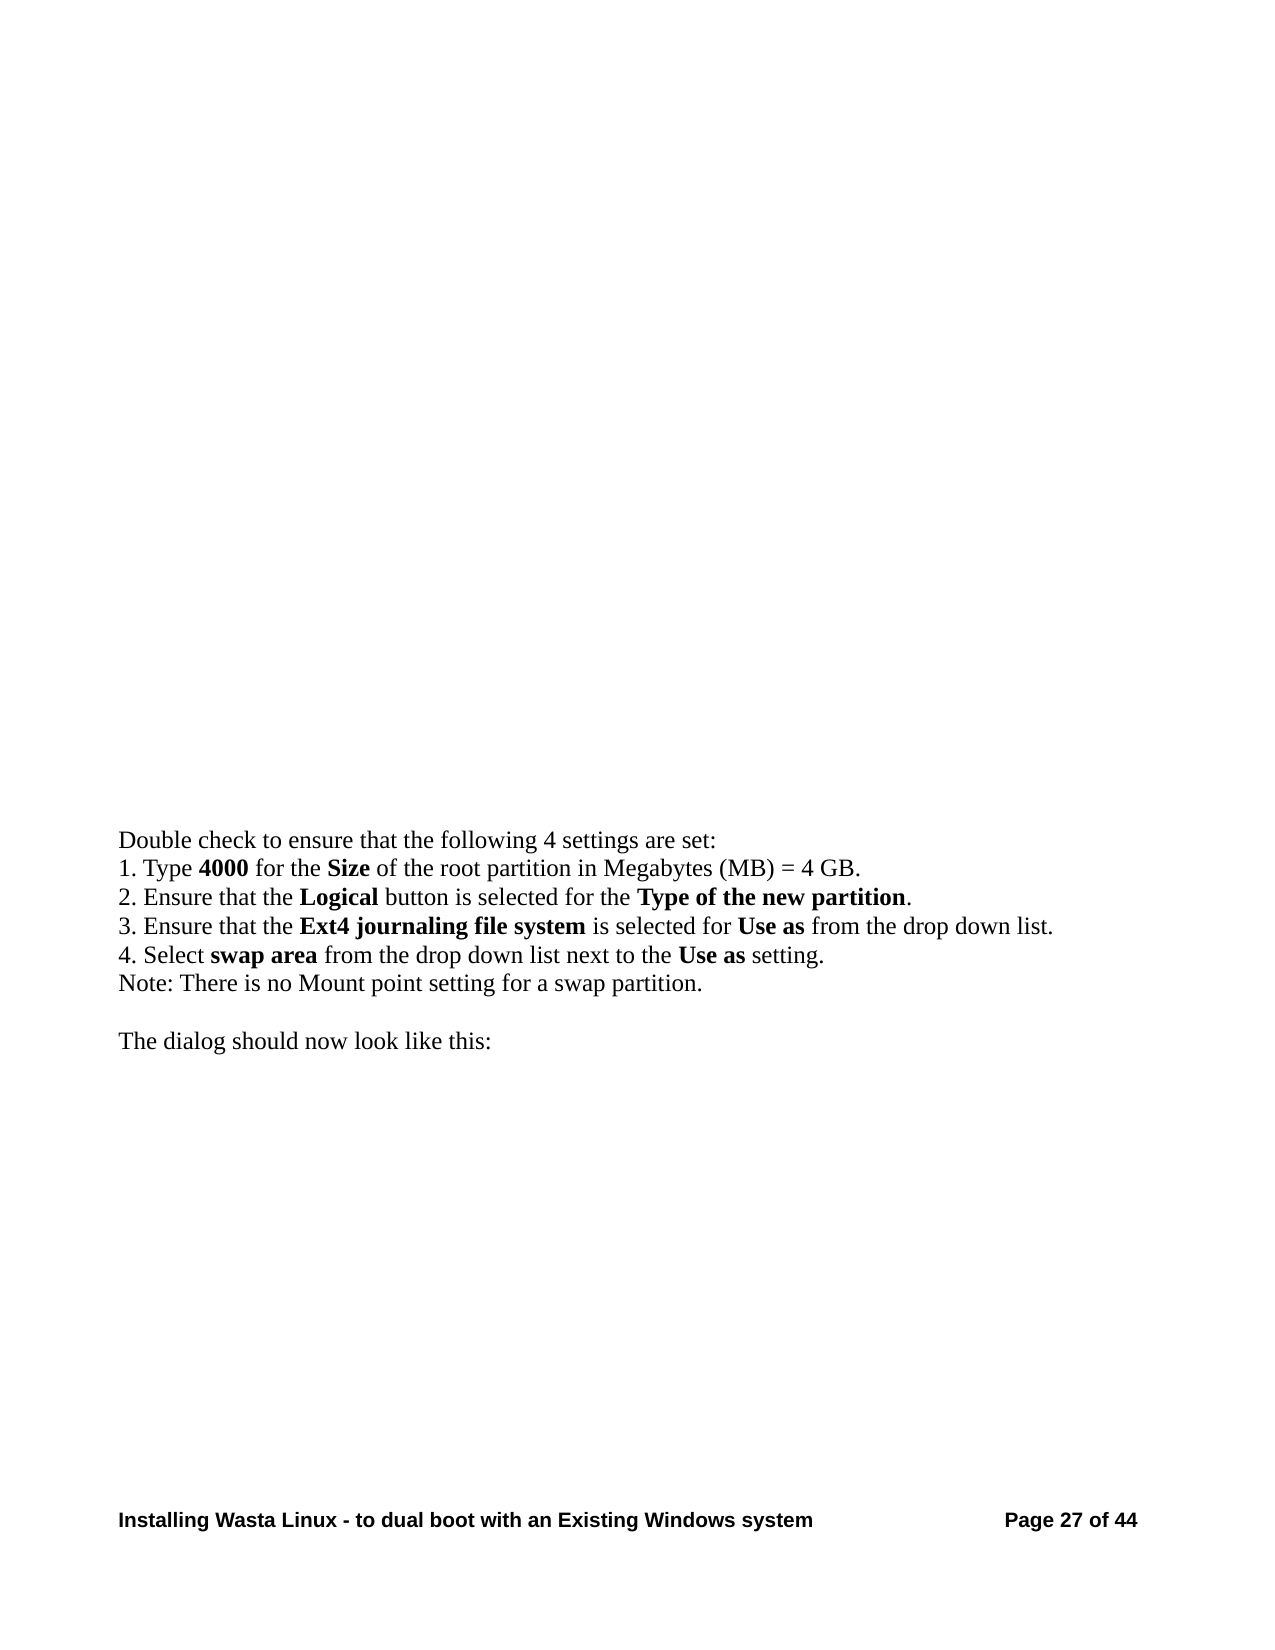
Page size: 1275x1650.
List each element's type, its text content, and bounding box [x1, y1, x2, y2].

text 1. Type 4000 for the Size of the root partition in Megabytes (MB) = 4 GB. [118, 853, 1157, 882]
text Note: There is no Mount point setting for a swap partition. [118, 968, 1157, 997]
text 4. Select swap area from the drop down list next to the Use as setting. [118, 940, 1157, 968]
text 3. Ensure that the Ext4 journaling file system is selected for Use as from the drop down list. [118, 911, 1157, 940]
text 2. Ensure that the Logical button is selected for the Type of the new partition. [118, 882, 1157, 911]
text Double check to ensure that the following 4 settings are set: [118, 825, 1157, 853]
text The dialog should now look like this: [118, 1026, 1157, 1055]
